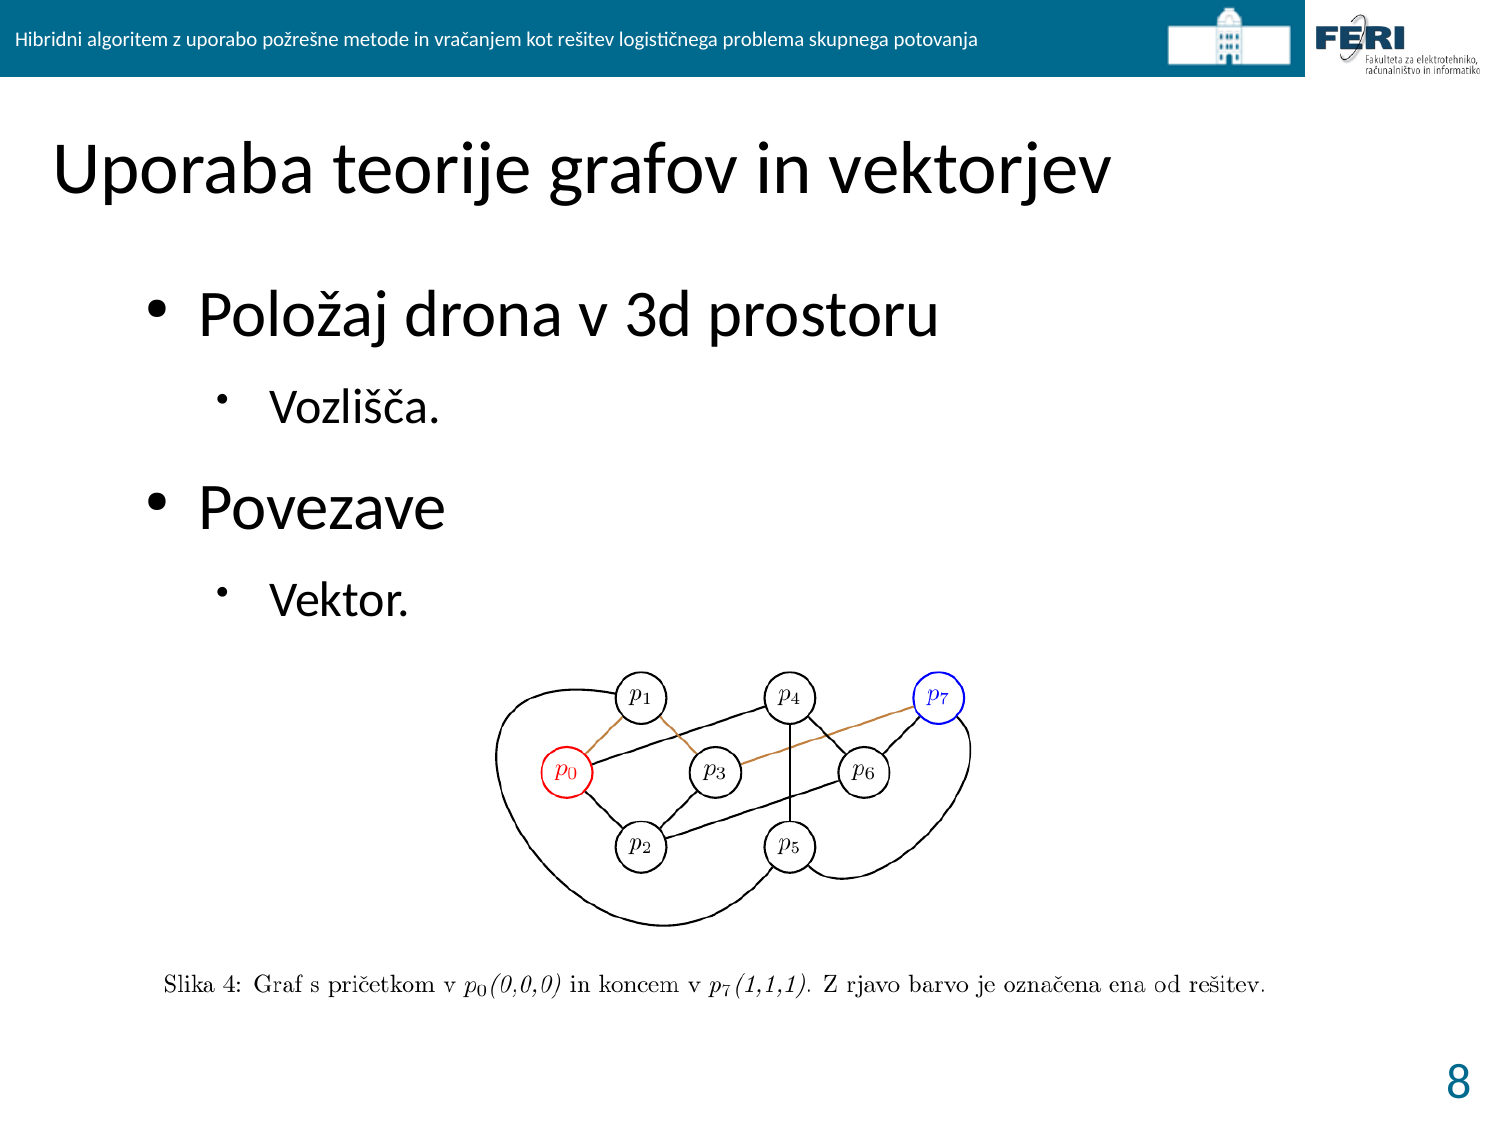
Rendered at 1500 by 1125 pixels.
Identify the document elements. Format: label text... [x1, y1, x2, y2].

footer Hibridni algoritem z uporabo požrešne metode in vračanjem kot rešitev logističnega problema skupnega potovanja [0, 0, 1117, 77]
picture [155, 658, 1276, 1013]
picture [1316, 13, 1480, 74]
picture [1168, 7, 1290, 65]
slide_number 1 [1339, 1046, 1487, 1112]
list Položaj drona v 3d prostoru Vozlišča. Povezave Vektor. [112, 262, 1388, 1019]
title Uporaba teorije grafov in vektorjev [37, 78, 1463, 250]
